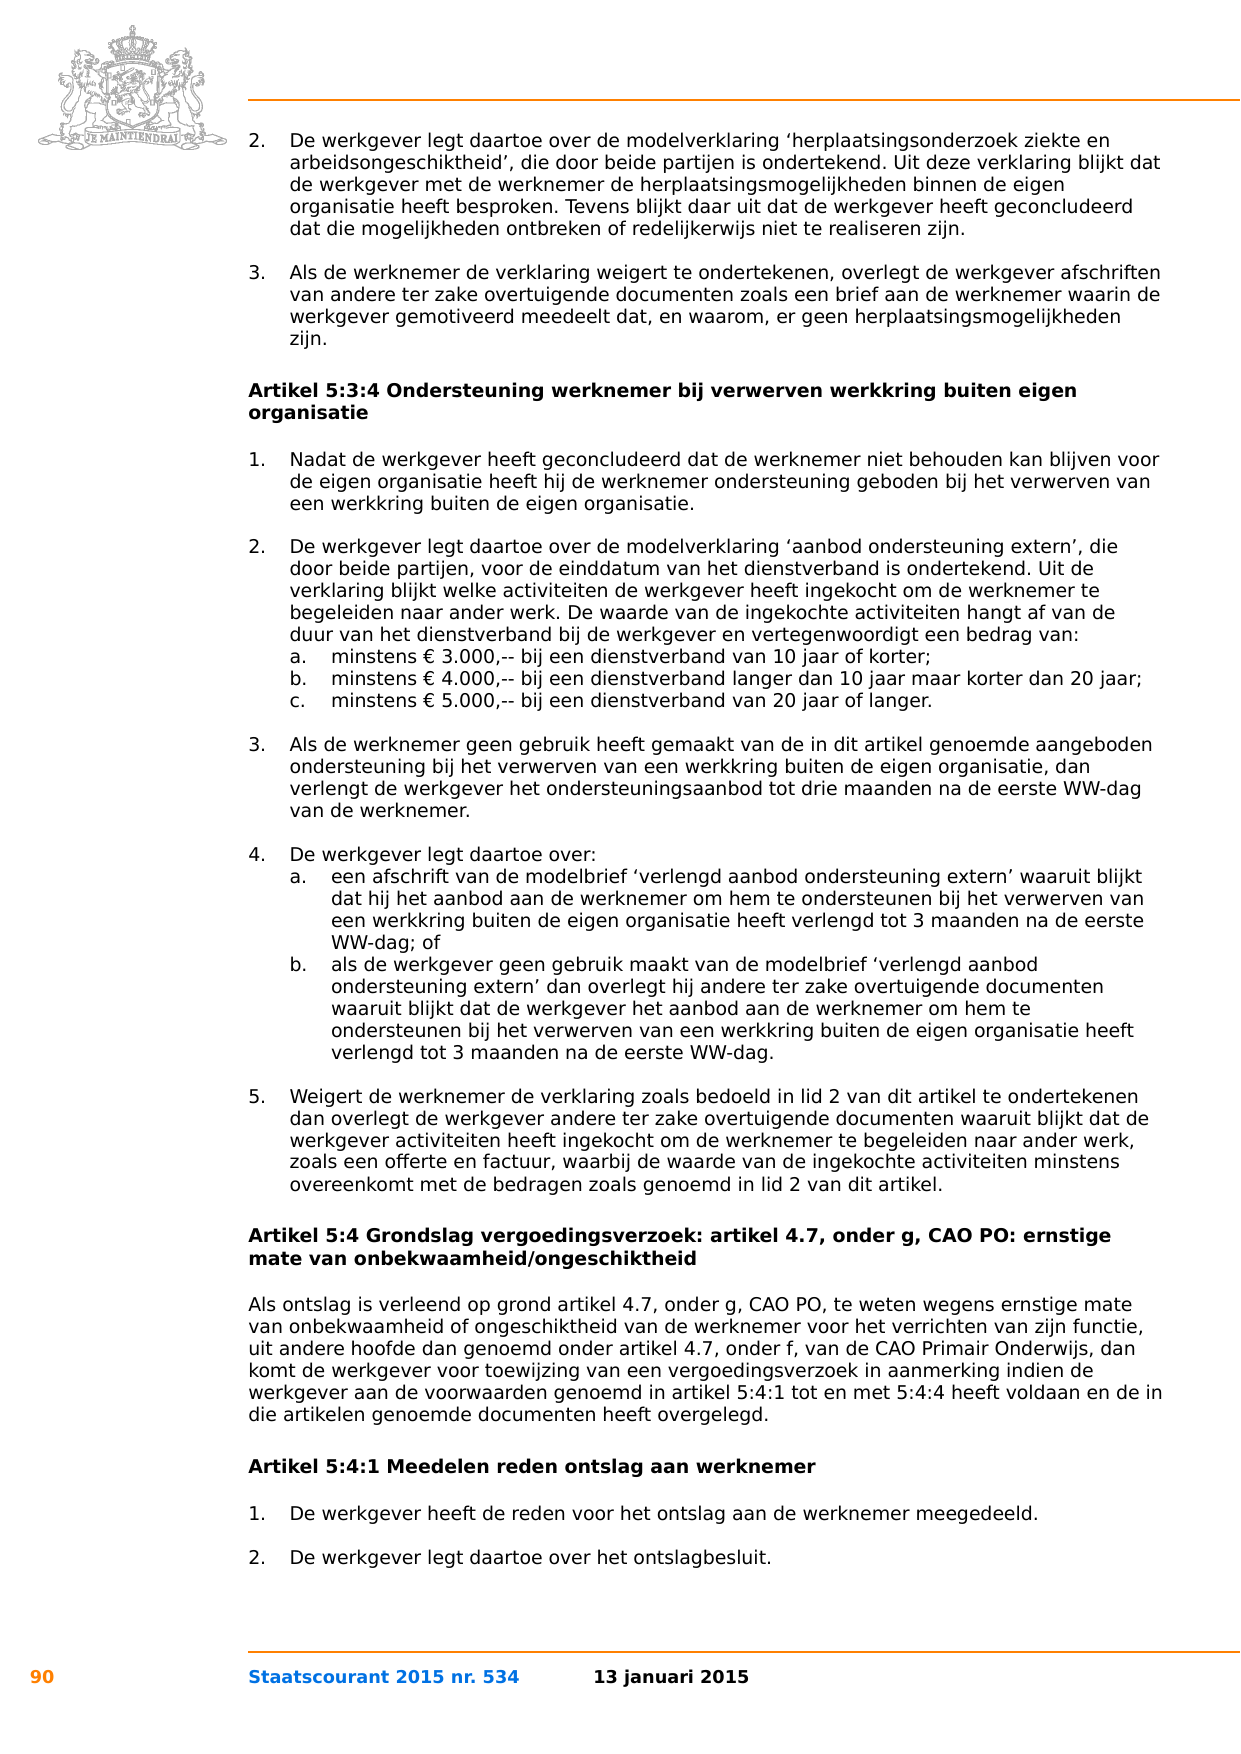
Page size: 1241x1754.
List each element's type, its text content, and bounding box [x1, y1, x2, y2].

text 1. De werkgever heeft de reden voor het ontslag aan de werknemer meegedeeld. [248, 1503, 1163, 1525]
text Als ontslag is verleend op grond artikel 4.7, onder g, CAO PO, te weten wegens ernstige mate van onbekwaamheid of ongeschiktheid van de werknemer voor het verrichten van zijn functie, uit andere hoofde dan genoemd onder artikel 4.7, onder f, van de CAO Primair Onderwijs, dan komt de werkgever voor toewijzing van een vergoedingsverzoek in aanmerking indien de werkgever aan de voorwaarden genoemd in artikel 5:4:1 tot en met 5:4:4 heeft voldaan en de in die artikelen genoemde documenten heeft overgelegd. [248, 1294, 1163, 1426]
subtitle Artikel 5:4:1 Meedelen reden ontslag aan werknemer [248, 1456, 1163, 1478]
text a. een afschrift van de modelbrief ‘verlengd aanbod ondersteuning extern’ waaruit blijkt dat hij het aanbod aan de werknemer om hem te ondersteunen bij het verwerven van een werkkring buiten de eigen organisatie heeft verlengd tot 3 maanden na de eerste WW-dag; of [289, 866, 1163, 954]
text c. minstens € 5.000,-- bij een dienstverband van 20 jaar of langer. [289, 690, 1163, 712]
picture [38, 25, 227, 150]
text 2. De werkgever legt daartoe over de modelverklaring ‘aanbod ondersteuning extern’, die door beide partijen, voor de einddatum van het dienstverband is ondertekend. Uit de verklaring blijkt welke activiteiten de werkgever heeft ingekocht om de werknemer te begeleiden naar ander werk. De waarde van de ingekochte activiteiten hangt af van de duur van het dienstverband bij de werkgever en vertegenwoordigt een bedrag van: [248, 536, 1163, 646]
text 4. De werkgever legt daartoe over: [248, 844, 1163, 866]
text 2. De werkgever legt daartoe over de modelverklaring ‘herplaatsingsonderzoek ziekte en arbeidsongeschiktheid’, die door beide partijen is ondertekend. Uit deze verklaring blijkt dat de werkgever met de werknemer de herplaatsingsmogelijkheden binnen de eigen organisatie heeft besproken. Tevens blijkt daar uit dat de werkgever heeft geconcludeerd dat die mogelijkheden ontbreken of redelijkerwijs niet te realiseren zijn. [248, 130, 1163, 240]
text b. als de werkgever geen gebruik maakt van de modelbrief ‘verlengd aanbod ondersteuning extern’ dan overlegt hij andere ter zake overtuigende documenten waaruit blijkt dat de werkgever het aanbod aan de werknemer om hem te ondersteunen bij het verwerven van een werkkring buiten de eigen organisatie heeft verlengd tot 3 maanden na de eerste WW-dag. [289, 954, 1163, 1064]
subtitle Artikel 5:3:4 Ondersteuning werknemer bij verwerven werkkring buiten eigen organisatie [248, 379, 1163, 423]
text 3. Als de werknemer geen gebruik heeft gemaakt van de in dit artikel genoemde aangeboden ondersteuning bij het verwerven van een werkkring buiten de eigen organisatie, dan verlengt de werkgever het ondersteuningsaanbod tot drie maanden na de eerste WW-dag van de werknemer. [248, 734, 1163, 822]
text 2. De werkgever legt daartoe over het ontslagbesluit. [248, 1547, 1163, 1569]
text b. minstens € 4.000,-- bij een dienstverband langer dan 10 jaar maar korter dan 20 jaar; [289, 668, 1163, 690]
text 5. Weigert de werknemer de verklaring zoals bedoeld in lid 2 van dit artikel te ondertekenen dan overlegt de werkgever andere ter zake overtuigende documenten waaruit blijkt dat de werkgever activiteiten heeft ingekocht om de werknemer te begeleiden naar ander werk, zoals een offerte en factuur, waarbij de waarde van de ingekochte activiteiten minstens overeenkomt met de bedragen zoals genoemd in lid 2 van dit artikel. [248, 1086, 1163, 1195]
text 3. Als de werknemer de verklaring weigert te ondertekenen, overlegt de werkgever afschriften van andere ter zake overtuigende documenten zoals een brief aan de werknemer waarin de werkgever gemotiveerd meedeelt dat, en waarom, er geen herplaatsingsmogelijkheden zijn. [248, 262, 1163, 349]
text 1. Nadat de werkgever heeft geconcludeerd dat de werknemer niet behouden kan blijven voor de eigen organisatie heeft hij de werknemer ondersteuning geboden bij het verwerven van een werkkring buiten de eigen organisatie. [248, 448, 1163, 514]
subtitle Artikel 5:4 Grondslag vergoedingsverzoek: artikel 4.7, onder g, CAO PO: ernstige mate van onbekwaamheid/ongeschiktheid [248, 1225, 1163, 1269]
text a. minstens € 3.000,-- bij een dienstverband van 10 jaar of korter; [289, 646, 1163, 668]
